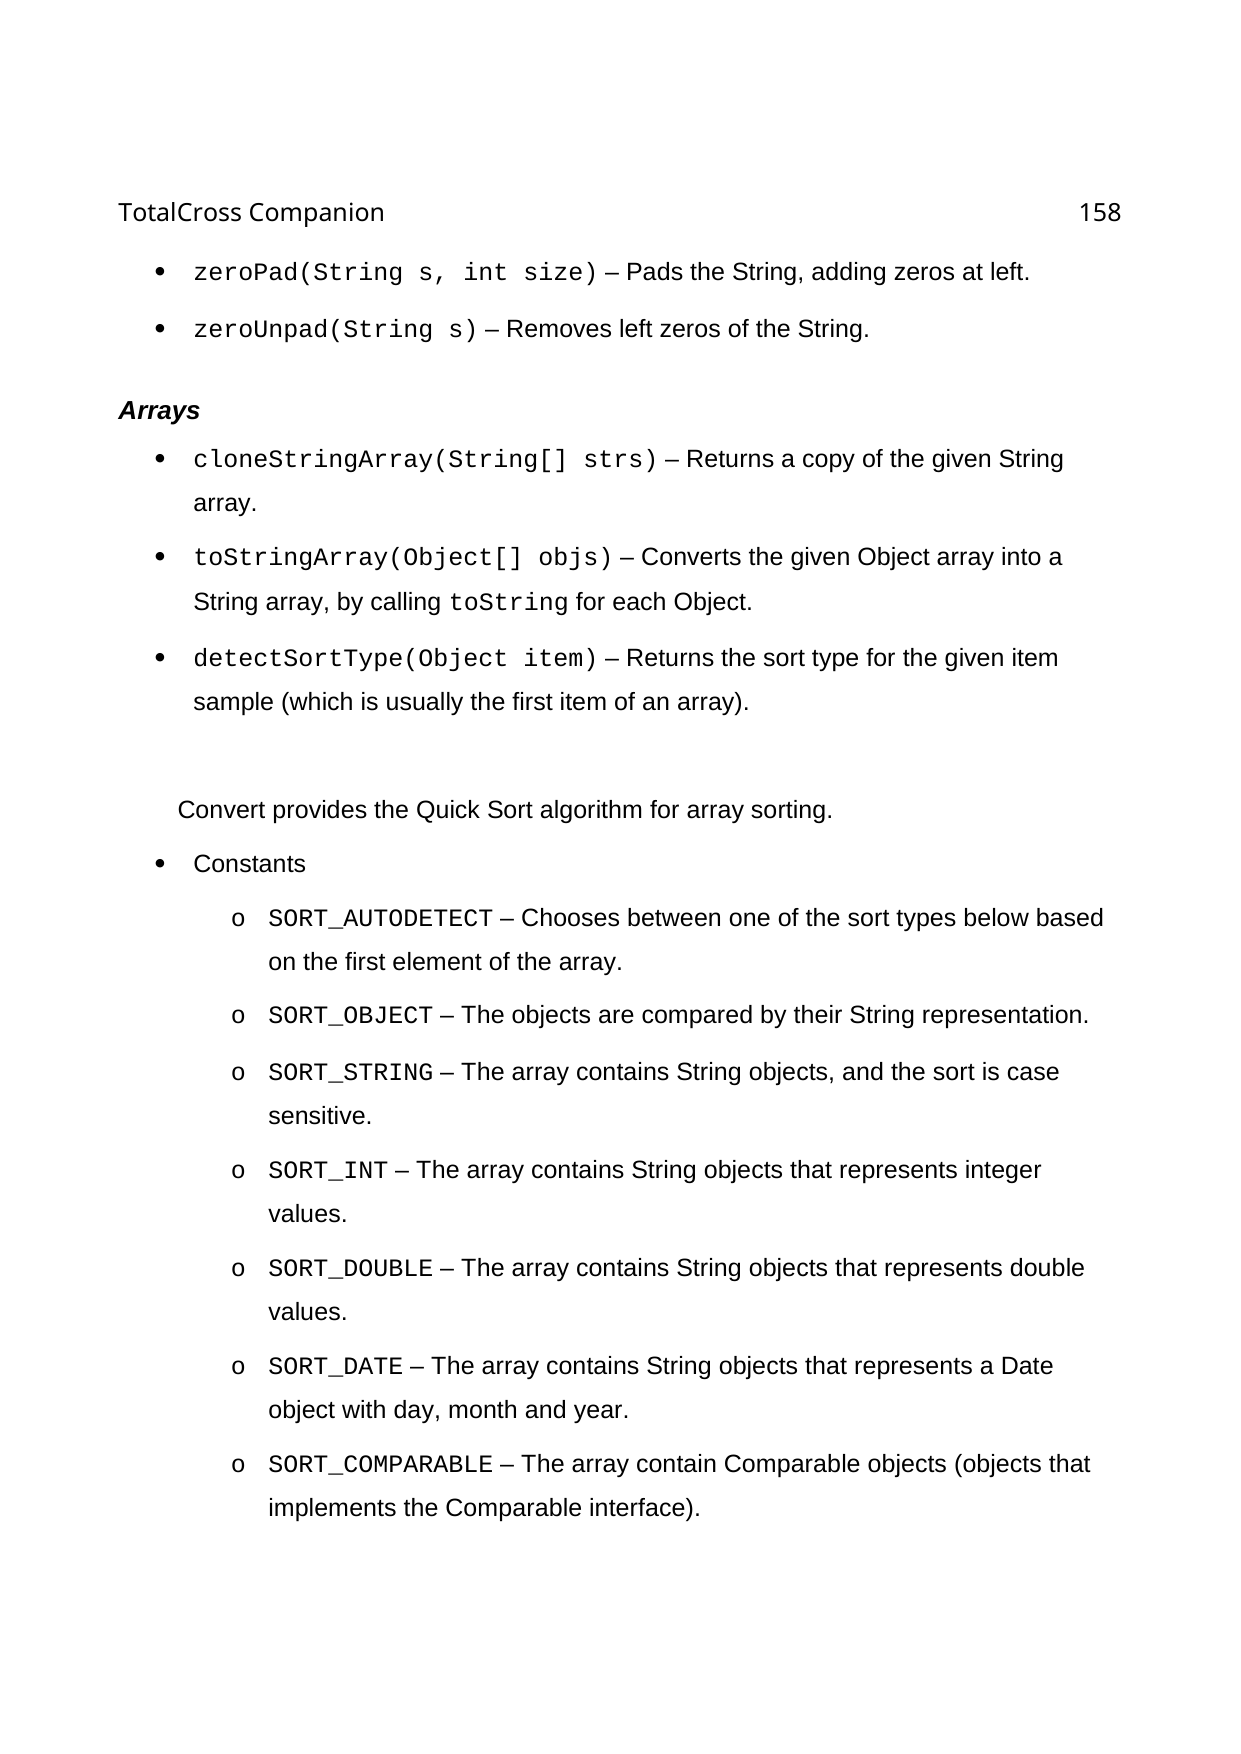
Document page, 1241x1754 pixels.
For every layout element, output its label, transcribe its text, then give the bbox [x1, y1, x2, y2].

list SORT_DATE – The array contains String objects that represents a Date object with day, month and year. [231, 1352, 1122, 1424]
list SORT_INT – The array contains String objects that represents integer values. [231, 1156, 1122, 1228]
list zeroUnpad(String s) – Removes left zeros of the String. [156, 315, 1122, 345]
text Convert provides the Quick Sort algorithm for array sorting. [118, 796, 1122, 824]
list toStringArray(Object[] objs) – Converts the given Object array into a String array, by calling toString for each Object. [156, 543, 1122, 617]
list detectSortType(Object item) – Returns the sort type for the given item sample (which is usually the first item of an array). [156, 644, 1122, 716]
subtitle Arrays [118, 396, 1122, 424]
list SORT_STRING – The array contains String objects, and the sort is case sensitive. [231, 1058, 1122, 1130]
list SORT_AUTODETECT – Chooses between one of the sort types below based on the first element of the array. [231, 904, 1122, 976]
list SORT_COMPARABLE – The array contain Comparable objects (objects that implements the Comparable interface). [231, 1449, 1122, 1522]
list cloneStringArray(String[] strs) – Returns a copy of the given String array. [156, 445, 1122, 517]
list Constants [156, 850, 1122, 878]
list SORT_DOUBLE – The array contains String objects that represents double values. [231, 1254, 1122, 1326]
list SORT_OBJECT – The objects are compared by their String representation. [231, 1001, 1122, 1031]
list zeroPad(String s, int size) – Pads the String, adding zeros at left. [156, 258, 1122, 288]
